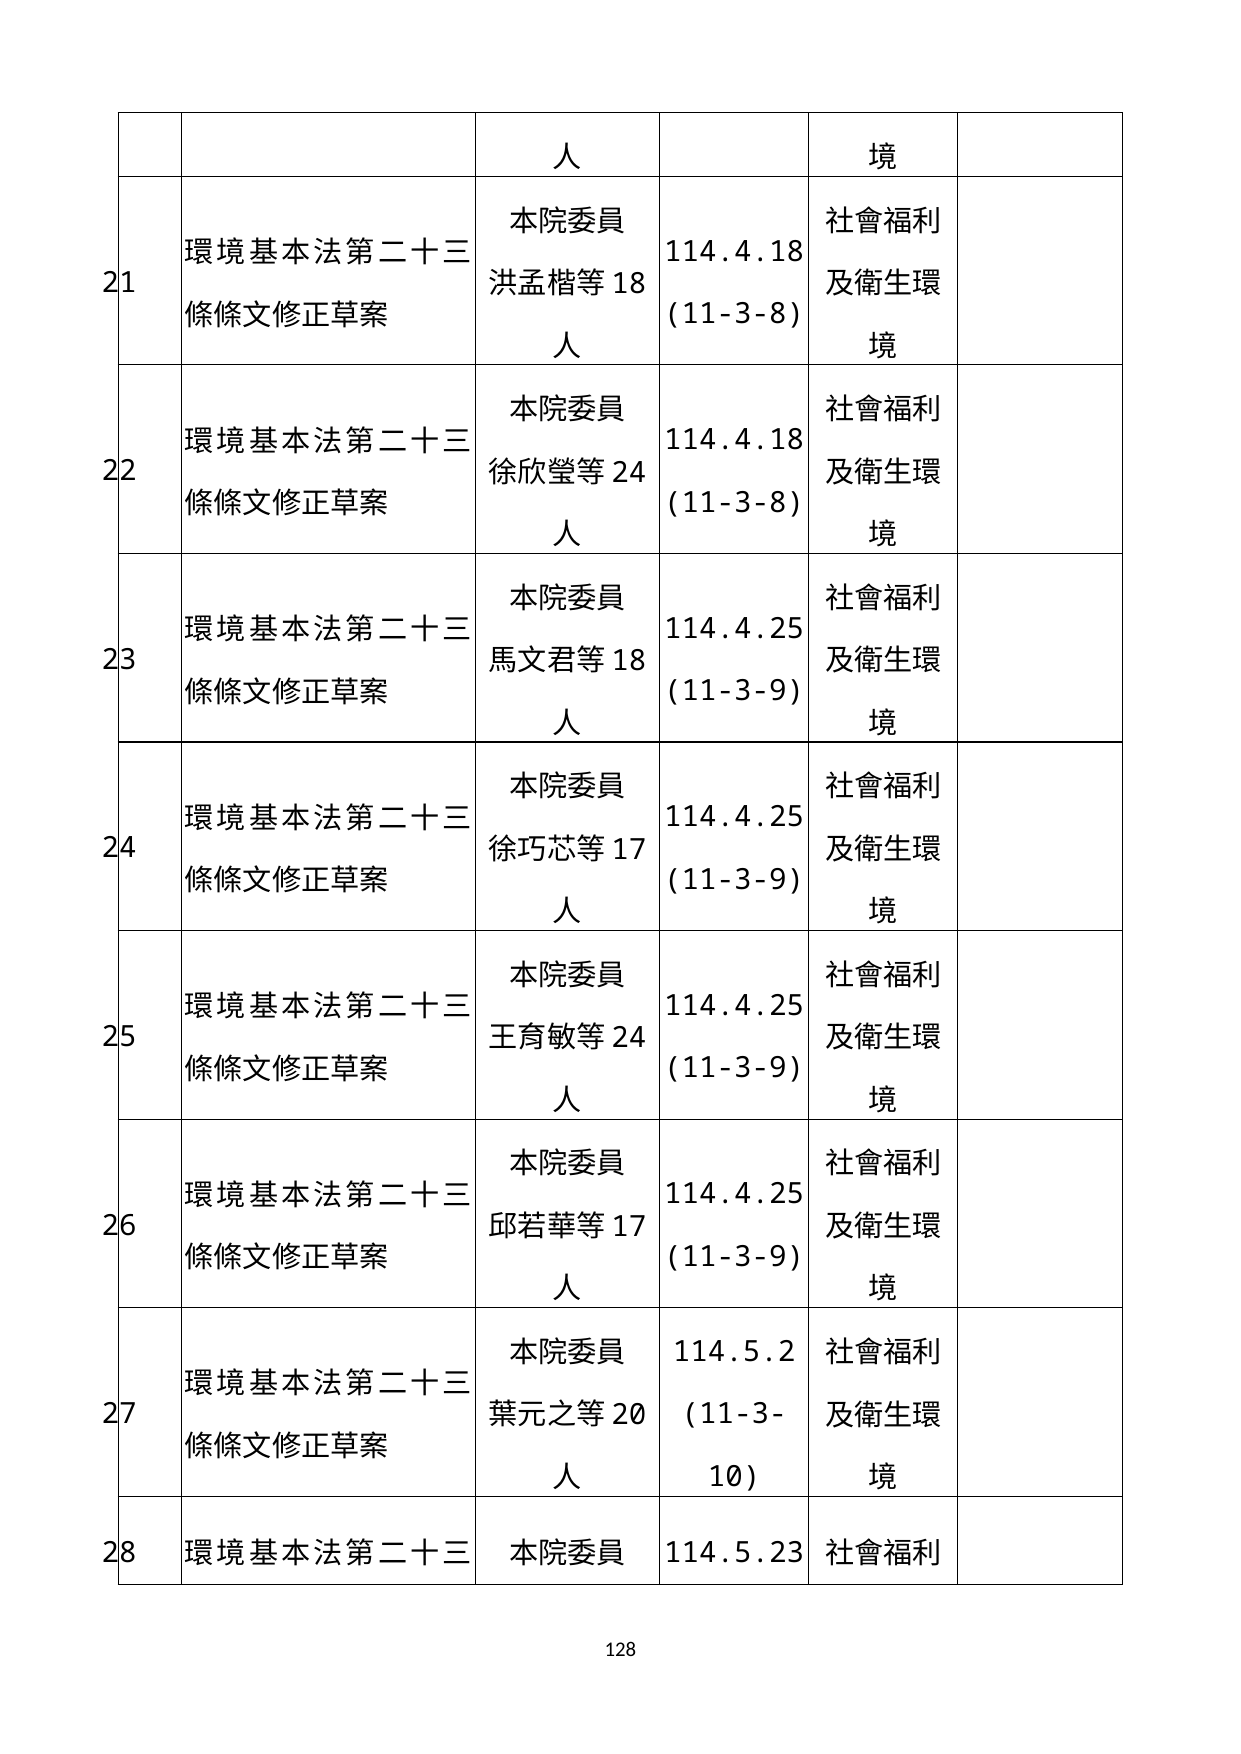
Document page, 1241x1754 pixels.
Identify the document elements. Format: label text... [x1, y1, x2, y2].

table_cell 環境基本法第二十三條條文修正草案 [182, 1308, 475, 1496]
table_cell 114.4.25 (11-3-9) [660, 931, 808, 1118]
table_cell [958, 743, 1122, 930]
table_cell [119, 743, 181, 930]
table_cell 114.4.25 (11-3-9) [660, 554, 808, 741]
table_cell [119, 554, 181, 741]
table_cell 環境基本法第二十三 [182, 1497, 475, 1584]
table_cell 環境基本法第二十三條條文修正草案 [182, 743, 475, 930]
table_cell [119, 113, 181, 176]
table_cell 114.5.2 (11-3-10) [660, 1308, 808, 1496]
table_cell 環境基本法第二十三條條文修正草案 [182, 1120, 475, 1307]
table_cell 社會福利及衛生環境 [809, 177, 957, 364]
table_cell 社會福利及衛生環境 [809, 554, 957, 741]
table_cell 114.4.25 (11-3-9) [660, 743, 808, 930]
table_cell [119, 1120, 181, 1307]
table_cell 114.4.25 (11-3-9) [660, 1120, 808, 1307]
table_cell 本院委員 王育敏等24人 [476, 931, 659, 1118]
table_cell [119, 931, 181, 1118]
table_cell [958, 931, 1122, 1118]
table_cell [660, 113, 808, 176]
table_cell [119, 177, 181, 364]
table_cell [119, 365, 181, 553]
table_cell 本院委員 葉元之等20人 [476, 1308, 659, 1496]
table_cell [119, 1497, 181, 1584]
table_cell 環境基本法第二十三條條文修正草案 [182, 177, 475, 364]
table_cell [958, 1497, 1122, 1584]
table_cell 社會福利及衛生環境 [809, 743, 957, 930]
table_cell 114.4.18 (11-3-8) [660, 365, 808, 553]
table_cell 環境基本法第二十三條條文修正草案 [182, 365, 475, 553]
table_cell 社會福利及衛生環境 [809, 931, 957, 1118]
table_cell 本院委員 徐巧芯等17人 [476, 743, 659, 930]
table_cell 114.4.18 (11-3-8) [660, 177, 808, 364]
table_cell 本院委員 馬文君等18人 [476, 554, 659, 741]
table_cell [958, 177, 1122, 364]
table_cell 114.5.23 [660, 1497, 808, 1584]
table_cell 環境基本法第二十三條條文修正草案 [182, 931, 475, 1118]
table_cell [958, 554, 1122, 741]
table_cell 本院委員 邱若華等17人 [476, 1120, 659, 1307]
table_cell [958, 1308, 1122, 1496]
table_cell 社會福利及衛生環境 [809, 365, 957, 553]
table_cell [182, 113, 475, 176]
table_cell [958, 113, 1122, 176]
table_cell [119, 1308, 181, 1496]
table_cell 人 [476, 113, 659, 176]
table_cell 境 [809, 113, 957, 176]
table_cell [958, 1120, 1122, 1307]
table_cell 社會福利及衛生環境 [809, 1120, 957, 1307]
table_cell 社會福利 [809, 1497, 957, 1584]
table_cell 本院委員 洪孟楷等18人 [476, 177, 659, 364]
table_cell [958, 365, 1122, 553]
table_cell 社會福利及衛生環境 [809, 1308, 957, 1496]
table_cell 環境基本法第二十三條條文修正草案 [182, 554, 475, 741]
table_cell 本院委員 徐欣瑩等24人 [476, 365, 659, 553]
table_cell 本院委員 [476, 1497, 659, 1584]
